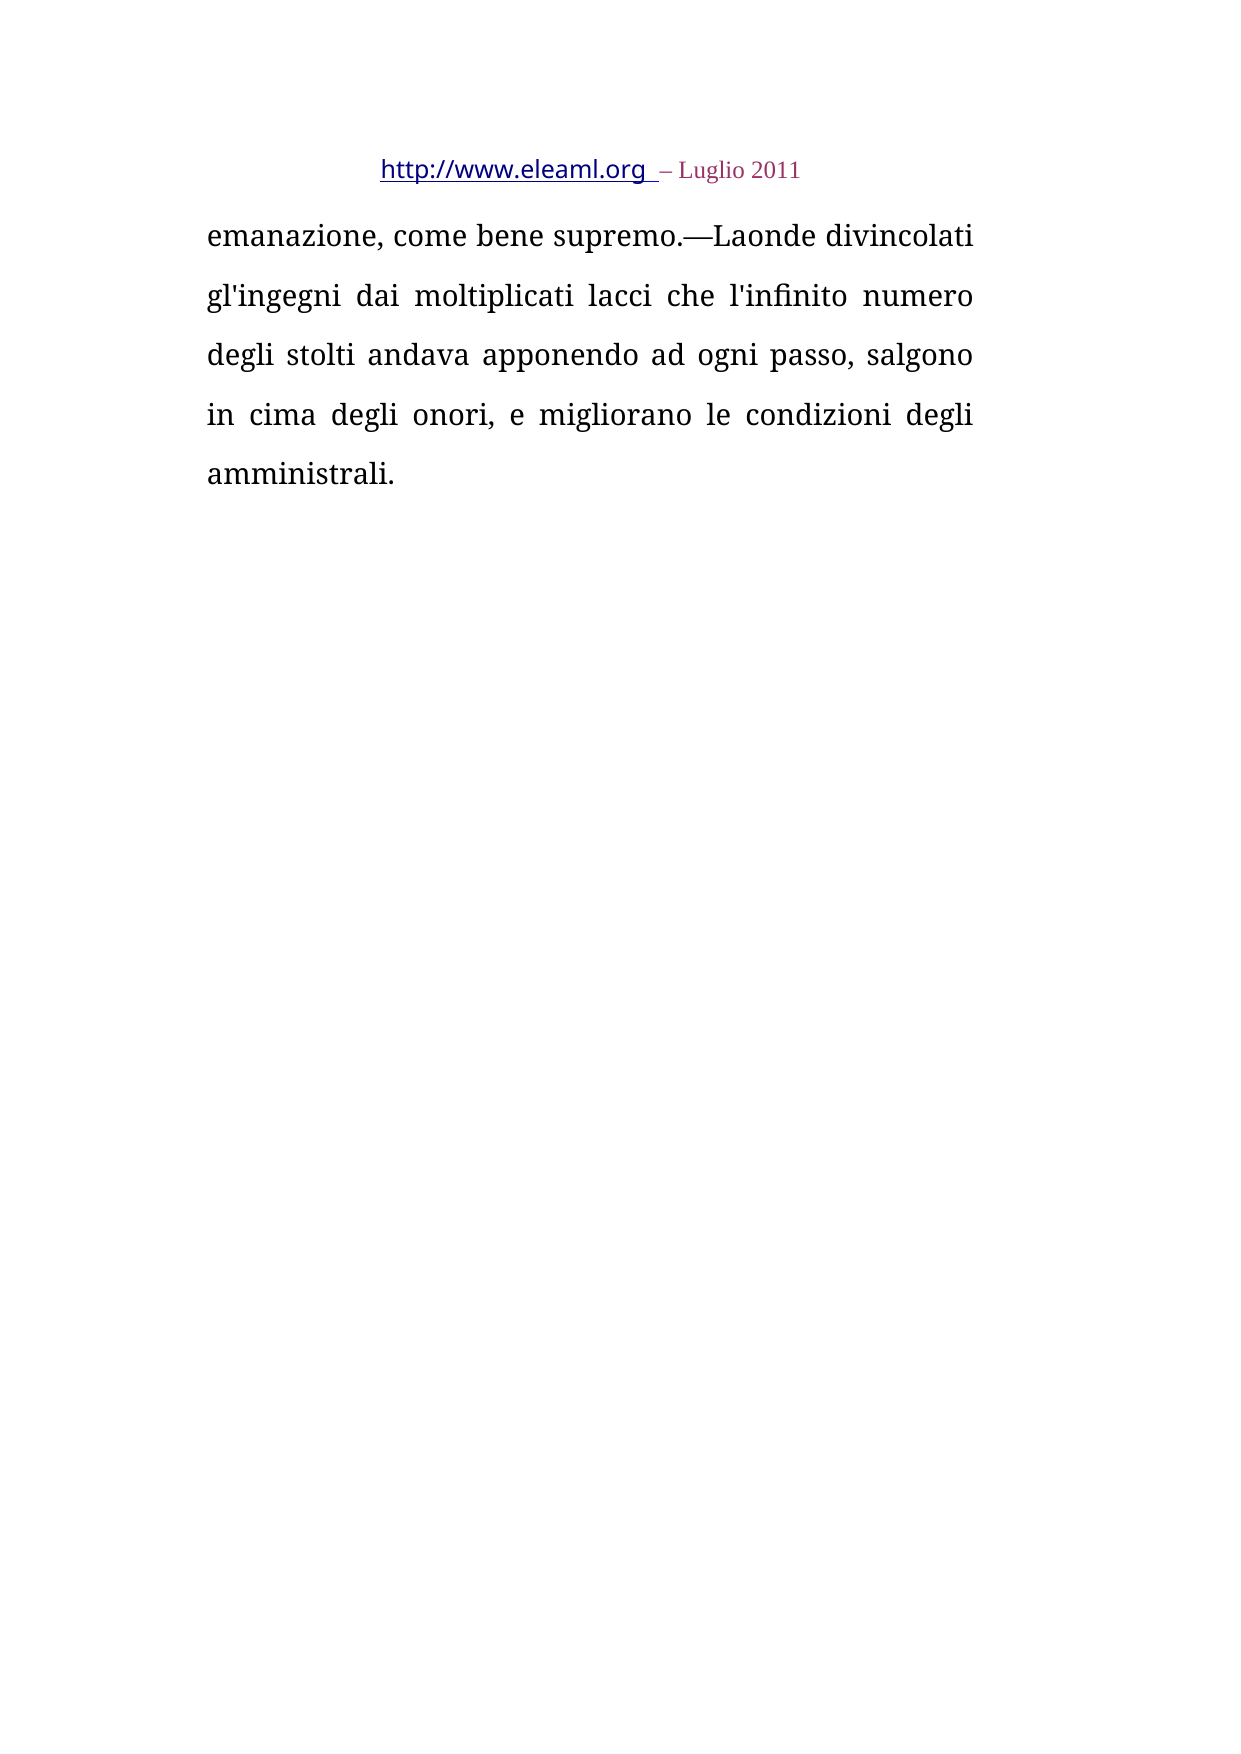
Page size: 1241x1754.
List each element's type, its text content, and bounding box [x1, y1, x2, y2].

text emanazione, come bene supremo.—Laonde divincolati gl'ingegni dai moltiplicati lacci che l'infinito numero degli stolti andava apponendo ad ogni passo, salgono in cima degli onori, e migliorano le condizioni degli amministrali. [207, 215, 974, 493]
